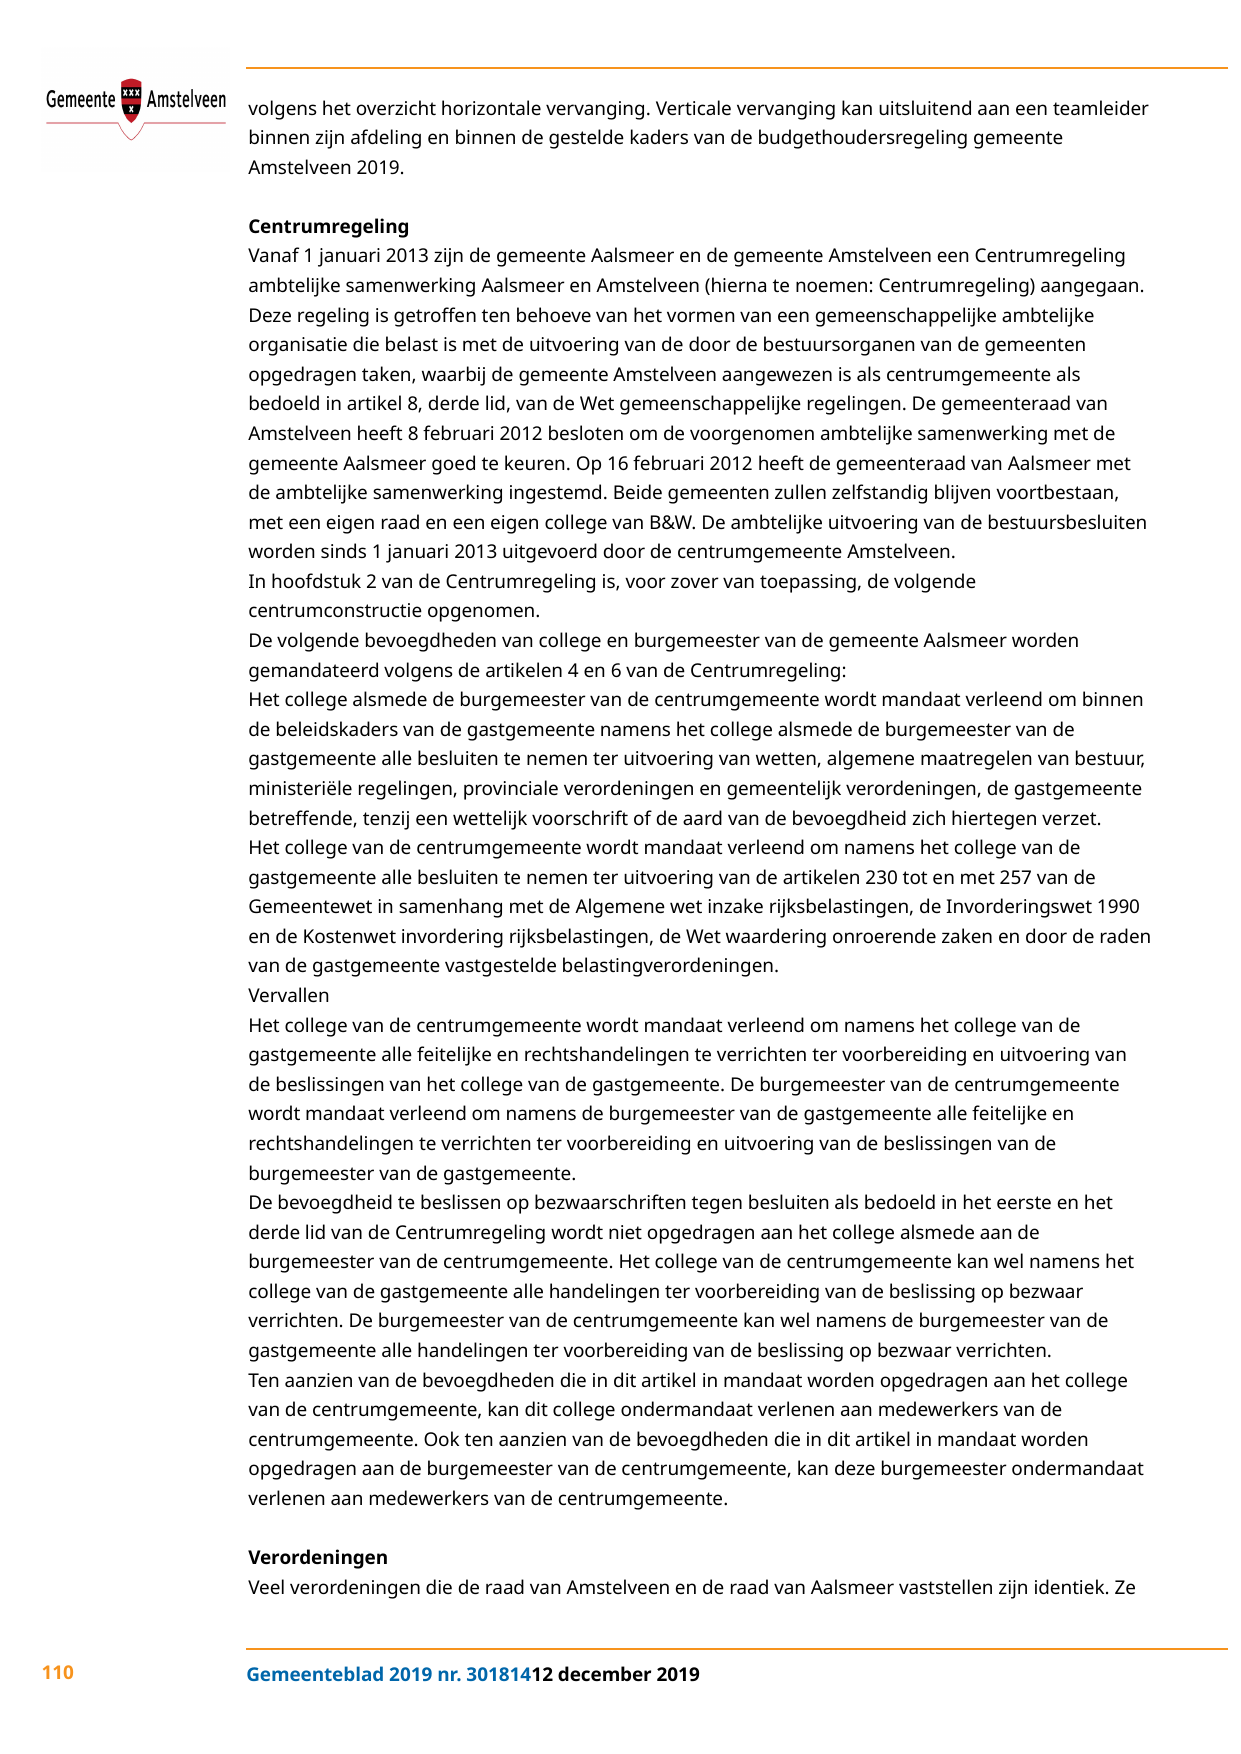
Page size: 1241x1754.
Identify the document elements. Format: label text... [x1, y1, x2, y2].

text Vanaf 1 januari 2013 zijn de gemeente Aalsmeer en de gemeente Amstelveen een Centrumregeling ambtelijke samenwerking Aalsmeer en Amstelveen (hierna te noemen: Centrumregeling) aangegaan. Deze regeling is getroffen ten behoeve van het vormen van een gemeenschappelijke ambtelijke organisatie die belast is met de uitvoering van de door de bestuursorganen van de gemeenten opgedragen taken, waarbij de gemeente Amstelveen aangewezen is als centrumgemeente als bedoeld in artikel 8, derde lid, van de Wet gemeenschappelijke regelingen. De gemeenteraad van Amstelveen heeft 8 februari 2012 besloten om de voorgenomen ambtelijke samenwerking met de gemeente Aalsmeer goed te keuren. Op 16 februari 2012 heeft de gemeenteraad van Aalsmeer met de ambtelijke samenwerking ingestemd. Beide gemeenten zullen zelfstandig blijven voortbestaan, met een eigen raad en een eigen college van B&W. De ambtelijke uitvoering van de bestuursbesluiten worden sinds 1 januari 2013 uitgevoerd door de centrumgemeente Amstelveen. [248, 243, 1152, 564]
text Het college alsmede de burgemeester van de centrumgemeente wordt mandaat verleend om binnen de beleidskaders van de gastgemeente namens het college alsmede de burgemeester van de gastgemeente alle besluiten te nemen ter uitvoering van wetten, algemene maatregelen van bestuur, ministeriële regelingen, provinciale verordeningen en gemeentelijk verordeningen, de gastgemeente betreffende, tenzij een wettelijk voorschrift of de aard van de bevoegdheid zich hiertegen verzet. [248, 686, 1152, 831]
text Centrumregeling [248, 213, 1152, 239]
text volgens het overzicht horizontale vervanging. Verticale vervanging kan uitsluitend aan een teamleider binnen zijn afdeling en binnen de gestelde kaders van de budgethoudersregeling gemeente Amstelveen 2019. [248, 95, 1152, 180]
text De volgende bevoegdheden van college en burgemeester van de gemeente Aalsmeer worden gemandateerd volgens de artikelen 4 en 6 van de Centrumregeling: [248, 627, 1152, 683]
text Ten aanzien van de bevoegdheden die in dit artikel in mandaat worden opgedragen aan het college van de centrumgemeente, kan dit college ondermandaat verlenen aan medewerkers van de centrumgemeente. Ook ten aanzien van de bevoegdheden die in dit artikel in mandaat worden opgedragen aan de burgemeester van de centrumgemeente, kan deze burgemeester ondermandaat verlenen aan medewerkers van de centrumgemeente. [248, 1367, 1152, 1511]
text Verordeningen [248, 1544, 1152, 1570]
text Veel verordeningen die de raad van Amstelveen en de raad van Aalsmeer vaststellen zijn identiek. Ze [248, 1574, 1152, 1600]
text In hoofdstuk 2 van de Centrumregeling is, voor zover van toepassing, de volgende centrumconstructie opgenomen. [248, 568, 1152, 623]
text Het college van de centrumgemeente wordt mandaat verleend om namens het college van de gastgemeente alle feitelijke en rechtshandelingen te verrichten ter voorbereiding en uitvoering van de beslissingen van het college van de gastgemeente. De burgemeester van de centrumgemeente wordt mandaat verleend om namens de burgemeester van de gastgemeente alle feitelijke en rechtshandelingen te verrichten ter voorbereiding en uitvoering van de beslissingen van de burgemeester van de gastgemeente. [248, 1012, 1152, 1186]
text De bevoegdheid te beslissen op bezwaarschriften tegen besluiten als bedoeld in het eerste en het derde lid van de Centrumregeling wordt niet opgedragen aan het college alsmede aan de burgemeester van de centrumgemeente. Het college van de centrumgemeente kan wel namens het college van de gastgemeente alle handelingen ter voorbereiding van de beslissing op bezwaar verrichten. De burgemeester van de centrumgemeente kan wel namens de burgemeester van de gastgemeente alle handelingen ter voorbereiding van de beslissing op bezwaar verrichten. [248, 1189, 1152, 1363]
text Het college van de centrumgemeente wordt mandaat verleend om namens het college van de gastgemeente alle besluiten te nemen ter uitvoering van de artikelen 230 tot en met 257 van de Gemeentewet in samenhang met de Algemene wet inzake rijksbelastingen, de Invorderingswet 1990 en de Kostenwet invordering rijksbelastingen, de Wet waardering onroerende zaken en door de raden van de gastgemeente vastgestelde belastingverordeningen. [248, 834, 1152, 978]
text Vervallen [248, 982, 1152, 1008]
picture [41, 47, 231, 172]
